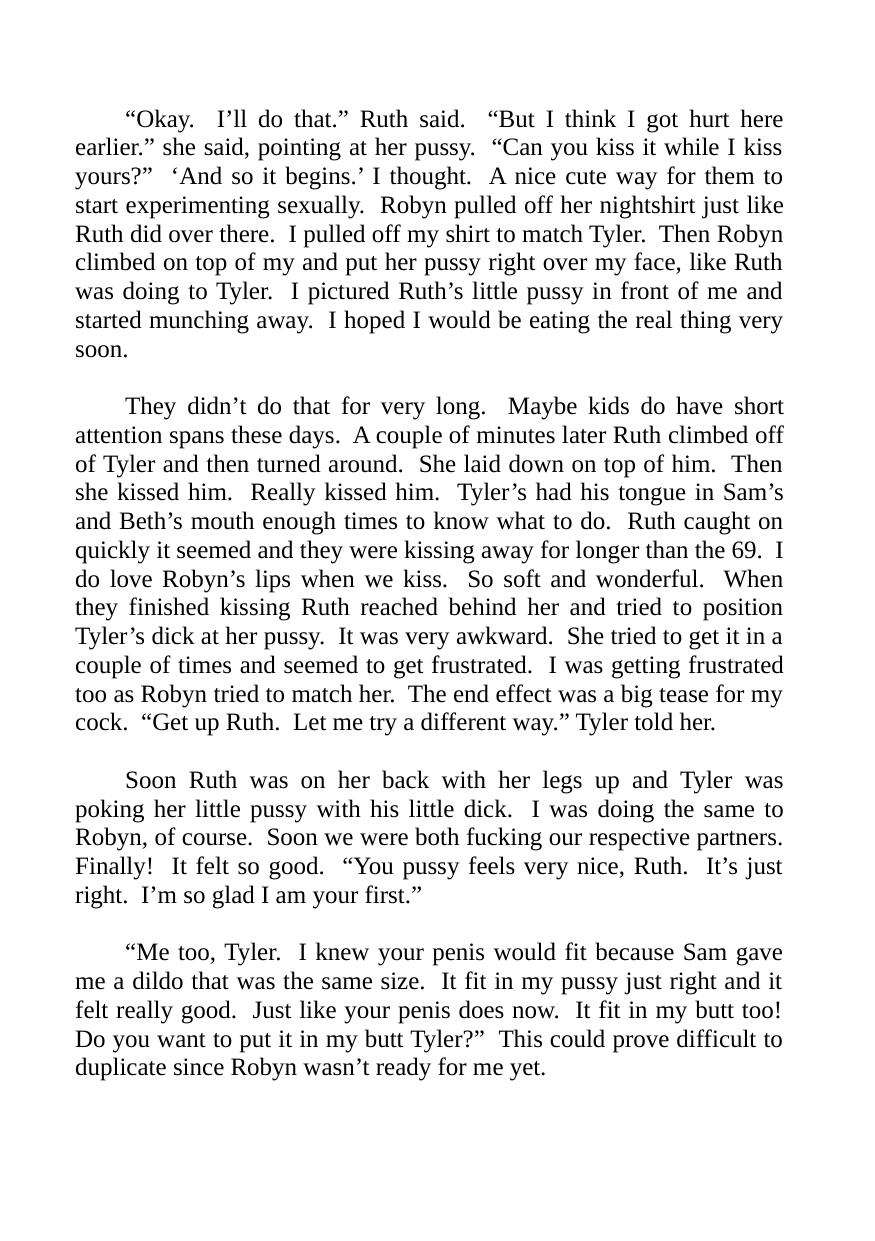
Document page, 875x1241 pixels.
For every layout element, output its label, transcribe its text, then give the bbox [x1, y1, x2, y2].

text Soon Ruth was on her back with her legs up and Tyler was poking her little pussy with his little dick. I was doing the same to Robyn, of course. Soon we were both fucking our respective partners. Finally! It felt so good. “You pussy feels very nice, Ruth. It’s just right. I’m so glad I am your first.” [75, 765, 784, 909]
text “Me too, Tyler. I knew your penis would fit because Sam gave me a dildo that was the same size. It fit in my pussy just right and it felt really good. Just like your penis does now. It fit in my butt too! Do you want to put it in my butt Tyler?” This could prove difficult to duplicate since Robyn wasn’t ready for me yet. [75, 937, 784, 1081]
text “Okay. I’ll do that.” Ruth said. “But I think I got hurt here earlier.” she said, pointing at her pussy. “Can you kiss it while I kiss yours?” ‘And so it begins.’ I thought. A nice cute way for them to start experimenting sexually. Robyn pulled off her nightshirt just like Ruth did over there. I pulled off my shirt to match Tyler. Then Robyn climbed on top of my and put her pussy right over my face, like Ruth was doing to Tyler. I pictured Ruth’s little pussy in front of me and started munching away. I hoped I would be eating the real thing very soon. [75, 104, 784, 362]
text They didn’t do that for very long. Maybe kids do have short attention spans these days. A couple of minutes later Ruth climbed off of Tyler and then turned around. She laid down on top of him. Then she kissed him. Really kissed him. Tyler’s had his tongue in Sam’s and Beth’s mouth enough times to know what to do. Ruth caught on quickly it seemed and they were kissing away for longer than the 69. I do love Robyn’s lips when we kiss. So soft and wonderful. When they finished kissing Ruth reached behind her and tried to position Tyler’s dick at her pussy. It was very awkward. She tried to get it in a couple of times and seemed to get frustrated. I was getting frustrated too as Robyn tried to match her. The end effect was a big tease for my cock. “Get up Ruth. Let me try a different way.” Tyler told her. [75, 391, 784, 736]
